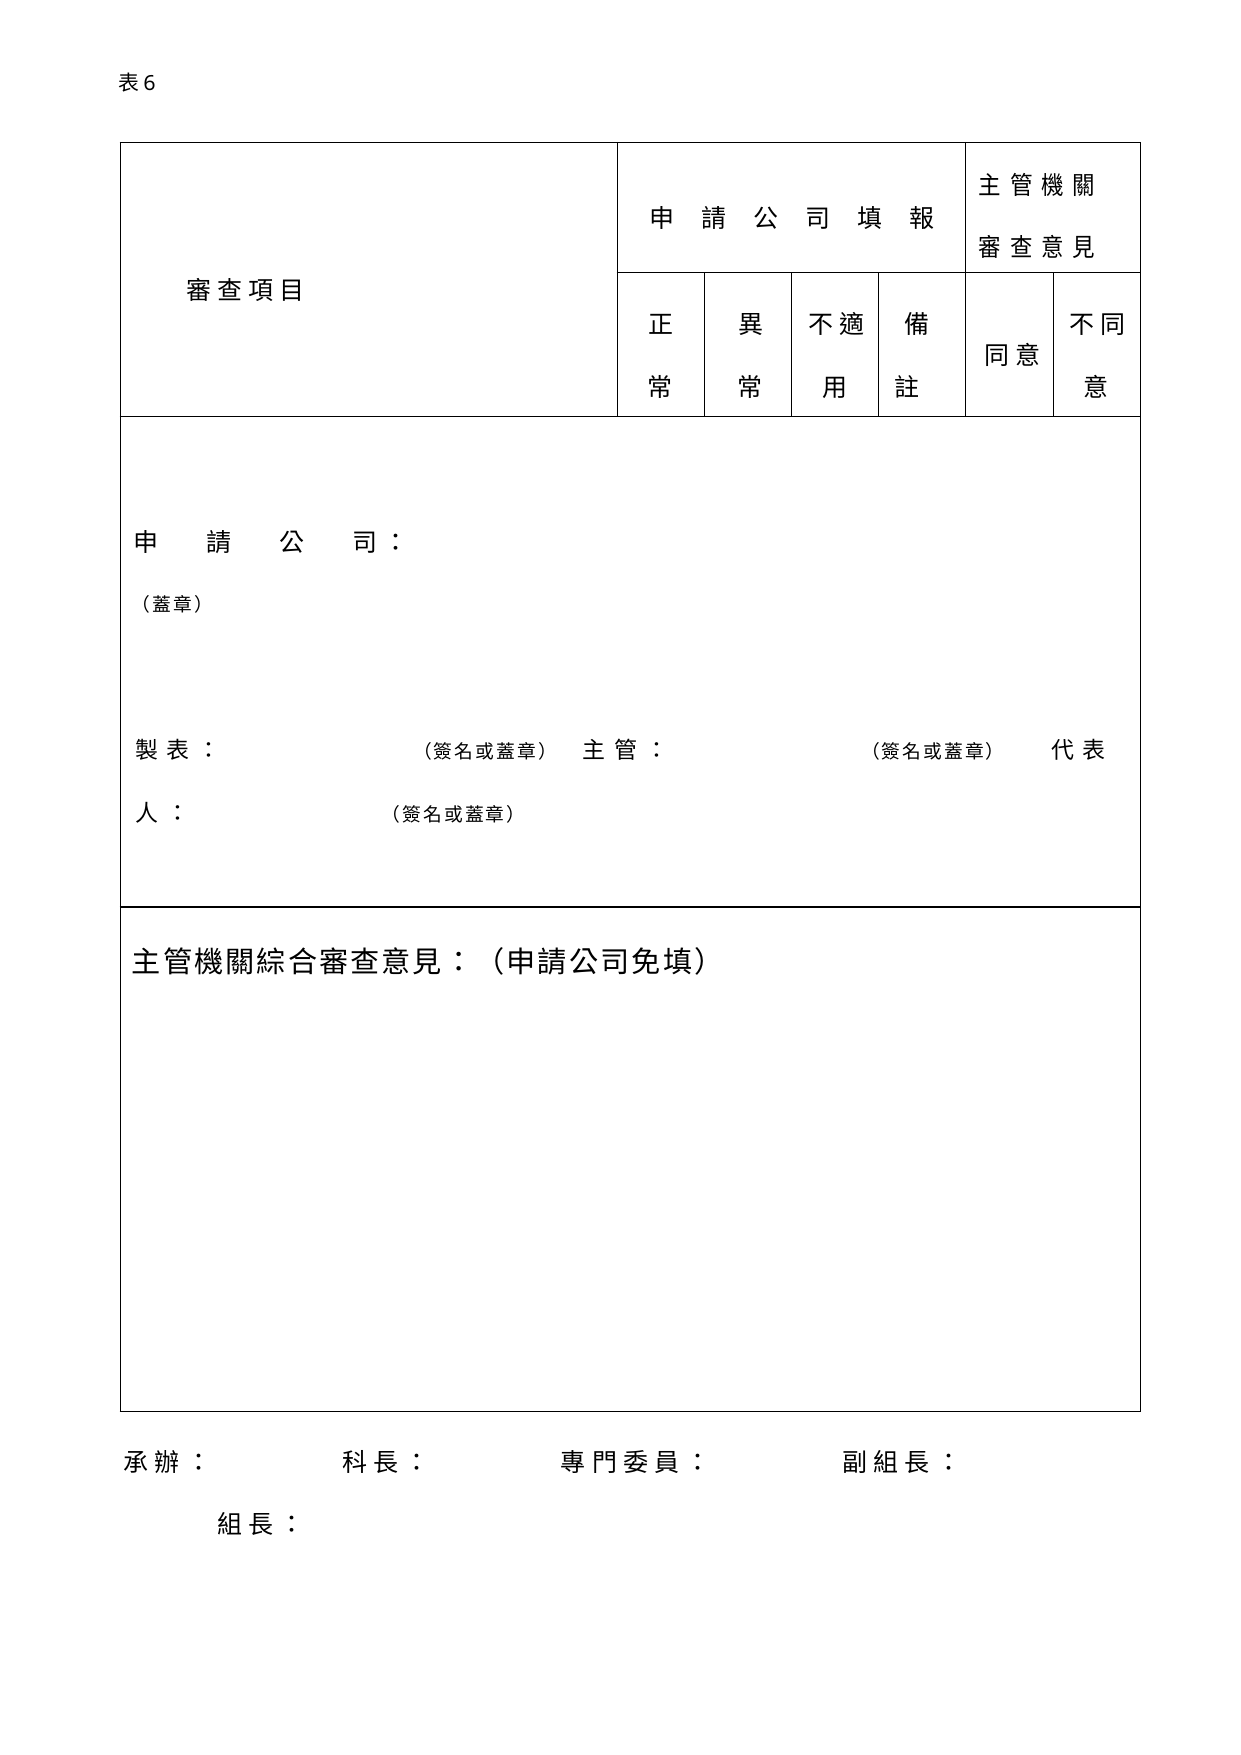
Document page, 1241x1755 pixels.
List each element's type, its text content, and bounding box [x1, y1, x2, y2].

table_header 審查項目 [121, 143, 617, 416]
table_cell 異 常 [705, 273, 791, 416]
subtitle 承辦： 科長： 專門委員： 副組長： 組長： [120, 1419, 1120, 1544]
table_cell 備 註 [879, 273, 965, 416]
table_cell 正 常 [618, 273, 704, 416]
table_header 申 請 公 司 填 報 [618, 143, 965, 272]
table_cell 申 請 公 司： （蓋章） 製表： （簽名或蓋章） 主管： （簽名或蓋章） 代表人： （簽名或蓋章） [121, 417, 1140, 906]
table_cell 主管機關綜合審查意見：（申請公司免填） [121, 908, 1140, 1411]
table_cell 不同意 [1054, 273, 1140, 416]
table_header 主管機關 審查意見 [966, 143, 1140, 272]
table_cell 同意 [966, 273, 1053, 416]
table_cell 不適用 [792, 273, 878, 416]
